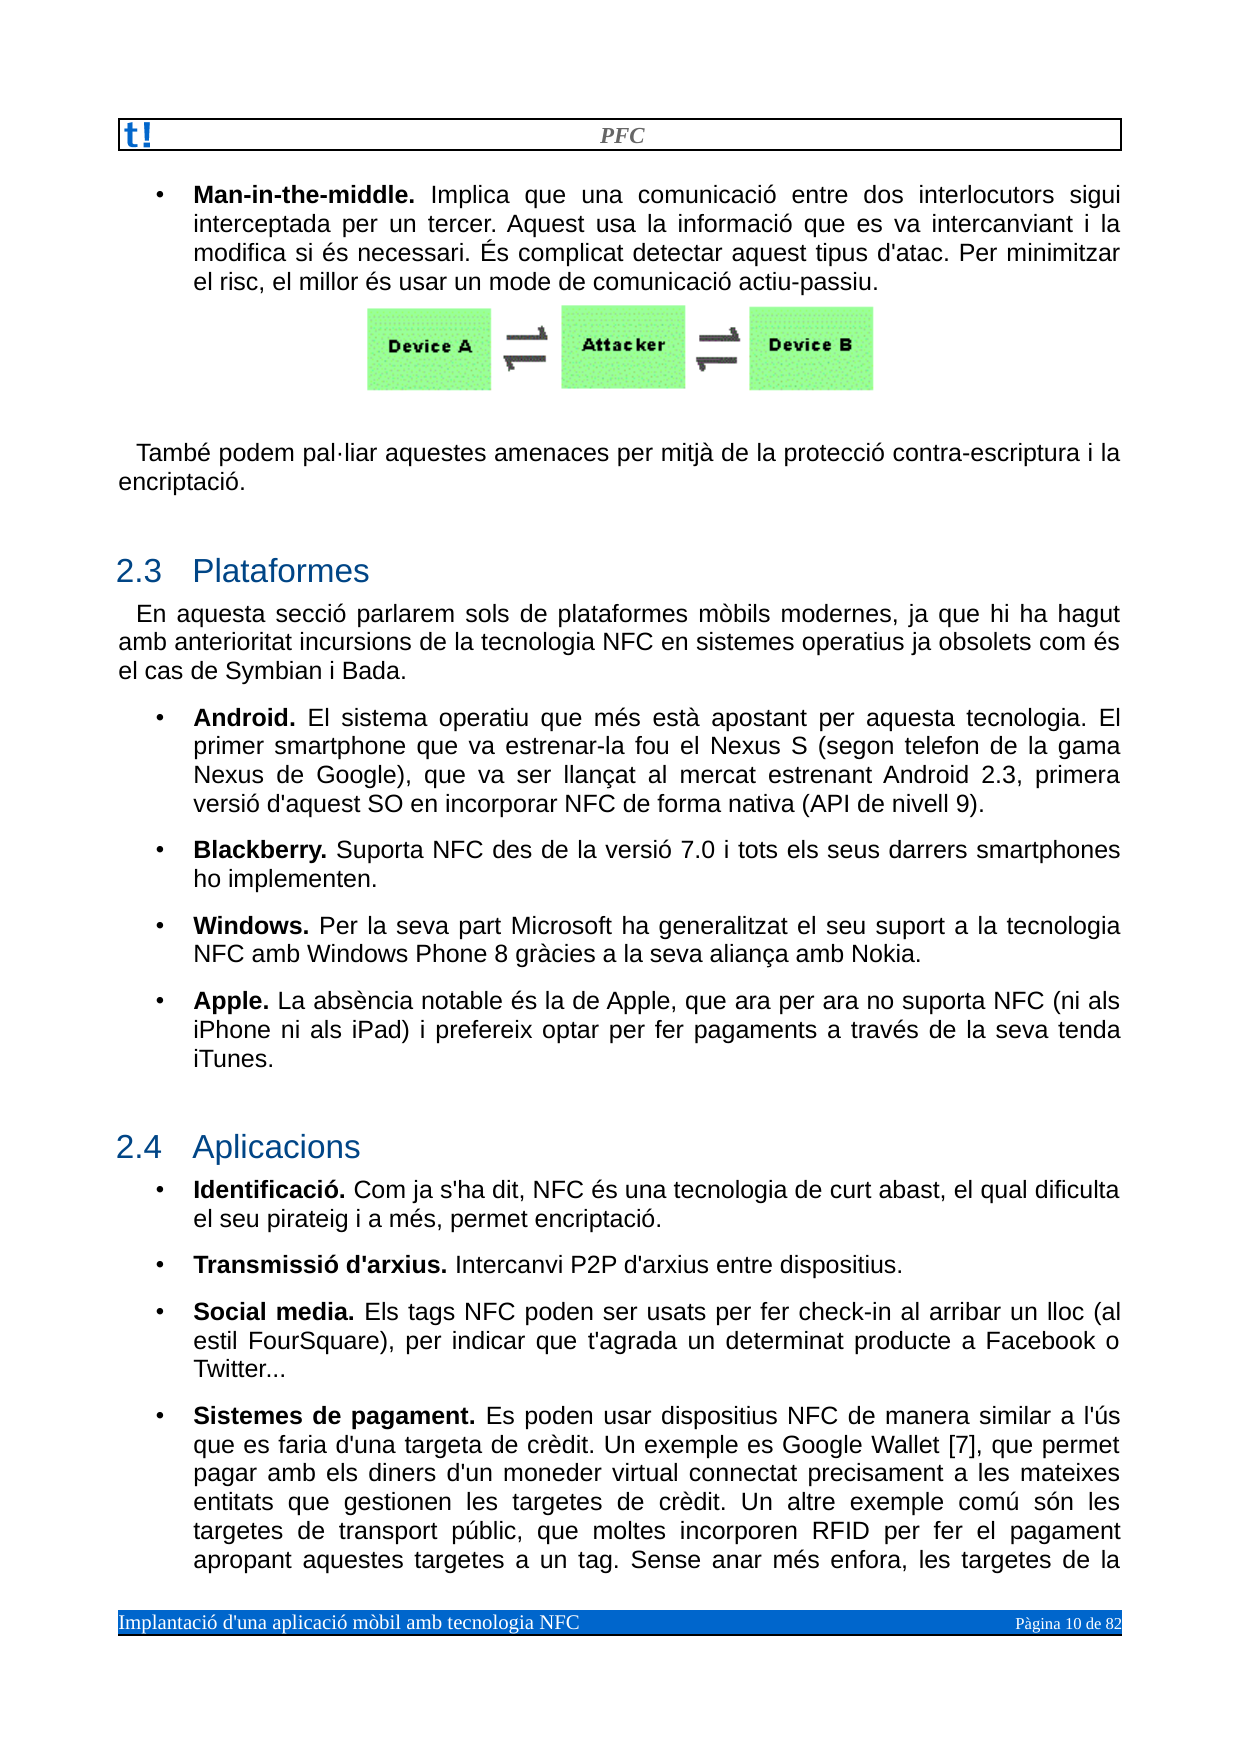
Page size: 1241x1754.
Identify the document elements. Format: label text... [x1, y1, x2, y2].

list Transmissió d'arxius. Intercanvi P2P d'arxius entre dispositius. [156, 1250, 1122, 1279]
text En aquesta secció parlarem sols de plataformes mòbils modernes, ja que hi ha hagut amb anterioritat incursions de la tecnologia NFC en sistemes operatius ja obsolets com és el cas de Symbian i Bada. [118, 598, 1122, 685]
list Identificació. Com ja s'ha dit, NFC és una tecnologia de curt abast, el qual dificulta el seu pirateig i a més, permet encriptació. [156, 1175, 1122, 1232]
list Android. El sistema operatiu que més està apostant per aquesta tecnologia. El primer smartphone que va estrenar-la fou el Nexus S (segon telefon de la gama Nexus de Google), que va ser llançat al mercat estrenant Android 2.3, primera versió d'aquest SO en incorporar NFC de forma nativa (API de nivell 9). [156, 702, 1122, 818]
list Apple. La absència notable és la de Apple, que ara per ara no suporta NFC (ni als iPhone ni als iPad) i prefereix optar per fer pagaments a través de la seva tenda iTunes. [156, 986, 1122, 1072]
list Social media. Els tags NFC poden ser usats per fer check-in al arribar un lloc (al estil FourSquare), per indicar que t'agrada un determinat producte a Facebook o Twitter... [156, 1297, 1122, 1383]
picture [366, 304, 874, 392]
text També podem pal·liar aquestes amenaces per mitjà de la protecció contra-escriptura i la encriptació. [118, 438, 1122, 496]
list Sistemes de pagament. Es poden usar dispositius NFC de manera similar a l'ús que es faria d'una targeta de crèdit. Un exemple es Google Wallet [7], que permet pagar amb els diners d'un moneder virtual connectat precisament a les mateixes entitats que gestionen les targetes de crèdit. Un altre exemple comú són les targetes de transport públic, que moltes incorporen RFID per fer el pagament apropant aquestes targetes a un tag. Sense anar més enfora, les targetes de la [156, 1401, 1122, 1573]
picture [123, 121, 151, 148]
subtitle Aplicacions [106, 1128, 1122, 1166]
list Blackberry. Suporta NFC des de la versió 7.0 i tots els seus darrers smartphones ho implementen. [156, 835, 1122, 893]
subtitle Plataformes [106, 551, 1122, 590]
list Man-in-the-middle. Implica que una comunicació entre dos interlocutors sigui interceptada per un tercer. Aquest usa la informació que es va intercanviant i la modifica si és necessari. És complicat detectar aquest tipus d'atac. Per minimitzar el risc, el millor és usar un mode de comunicació actiu-passiu. [156, 181, 1122, 296]
list Windows. Per la seva part Microsoft ha generalitzat el seu suport a la tecnologia NFC amb Windows Phone 8 gràcies a la seva aliança amb Nokia. [156, 911, 1122, 968]
